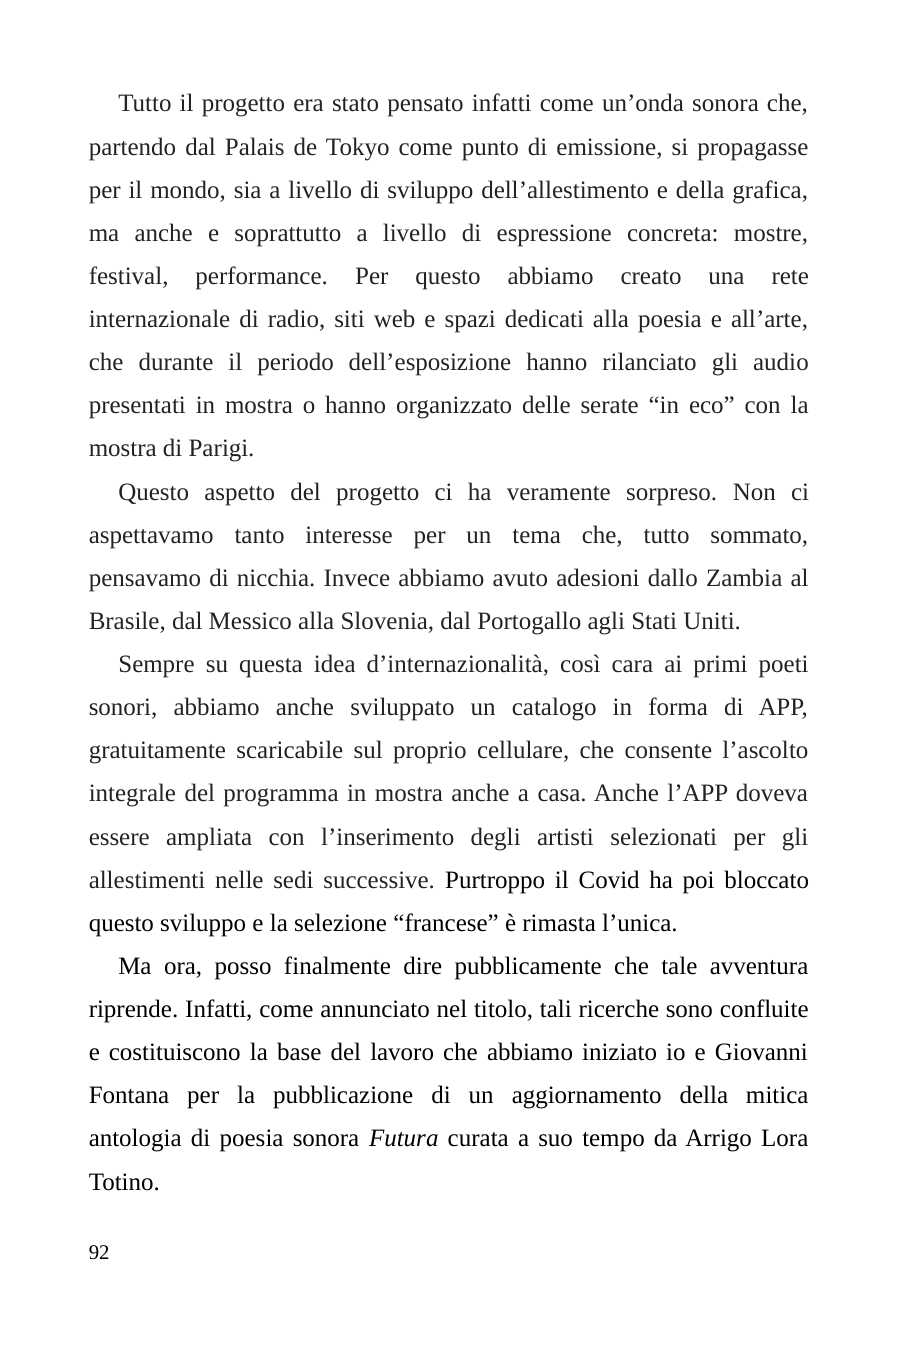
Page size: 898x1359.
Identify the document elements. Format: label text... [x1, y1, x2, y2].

text Questo aspetto del progetto ci ha veramente sorpreso. Non ci aspettavamo tanto interesse per un tema che, tutto sommato, pensavamo di nicchia. Invece abbiamo avuto adesioni dallo Zambia al Brasile, dal Messico alla Slovenia, dal Portogallo agli Stati Uniti. [88, 477, 809, 635]
text Sempre su questa idea d’internazionalità, così cara ai primi poeti sonori, abbiamo anche sviluppato un catalogo in forma di APP, gratuitamente scaricabile sul proprio cellulare, che consente l’ascolto integrale del programma in mostra anche a casa. Anche l’APP doveva essere ampliata con l’inserimento degli artisti selezionati per gli allestimenti nelle sedi successive. Purtroppo il Covid ha poi bloccato questo sviluppo e la selezione “francese” è rimasta l’unica. [88, 649, 809, 937]
text Tutto il progetto era stato pensato infatti come un’onda sonora che, partendo dal Palais de Tokyo come punto di emissione, si propagasse per il mondo, sia a livello di sviluppo dell’allestimento e della grafica, ma anche e soprattutto a livello di espressione concreta: mostre, festival, performance. Per questo abbiamo creato una rete internazionale di radio, siti web e spazi dedicati alla poesia e all’arte, che durante il periodo dell’esposizione hanno rilanciato gli audio presentati in mostra o hanno organizzato delle serate “in eco” con la mostra di Parigi. [88, 88, 809, 462]
text Ma ora, posso finalmente dire pubblicamente che tale avventura riprende. Infatti, come annunciato nel titolo, tali ricerche sono confluite e costituiscono la base del lavoro che abbiamo iniziato io e Giovanni Fontana per la pubblicazione di un aggiornamento della mitica antologia di poesia sonora Futura curata a suo tempo da Arrigo Lora Totino. [88, 951, 809, 1195]
